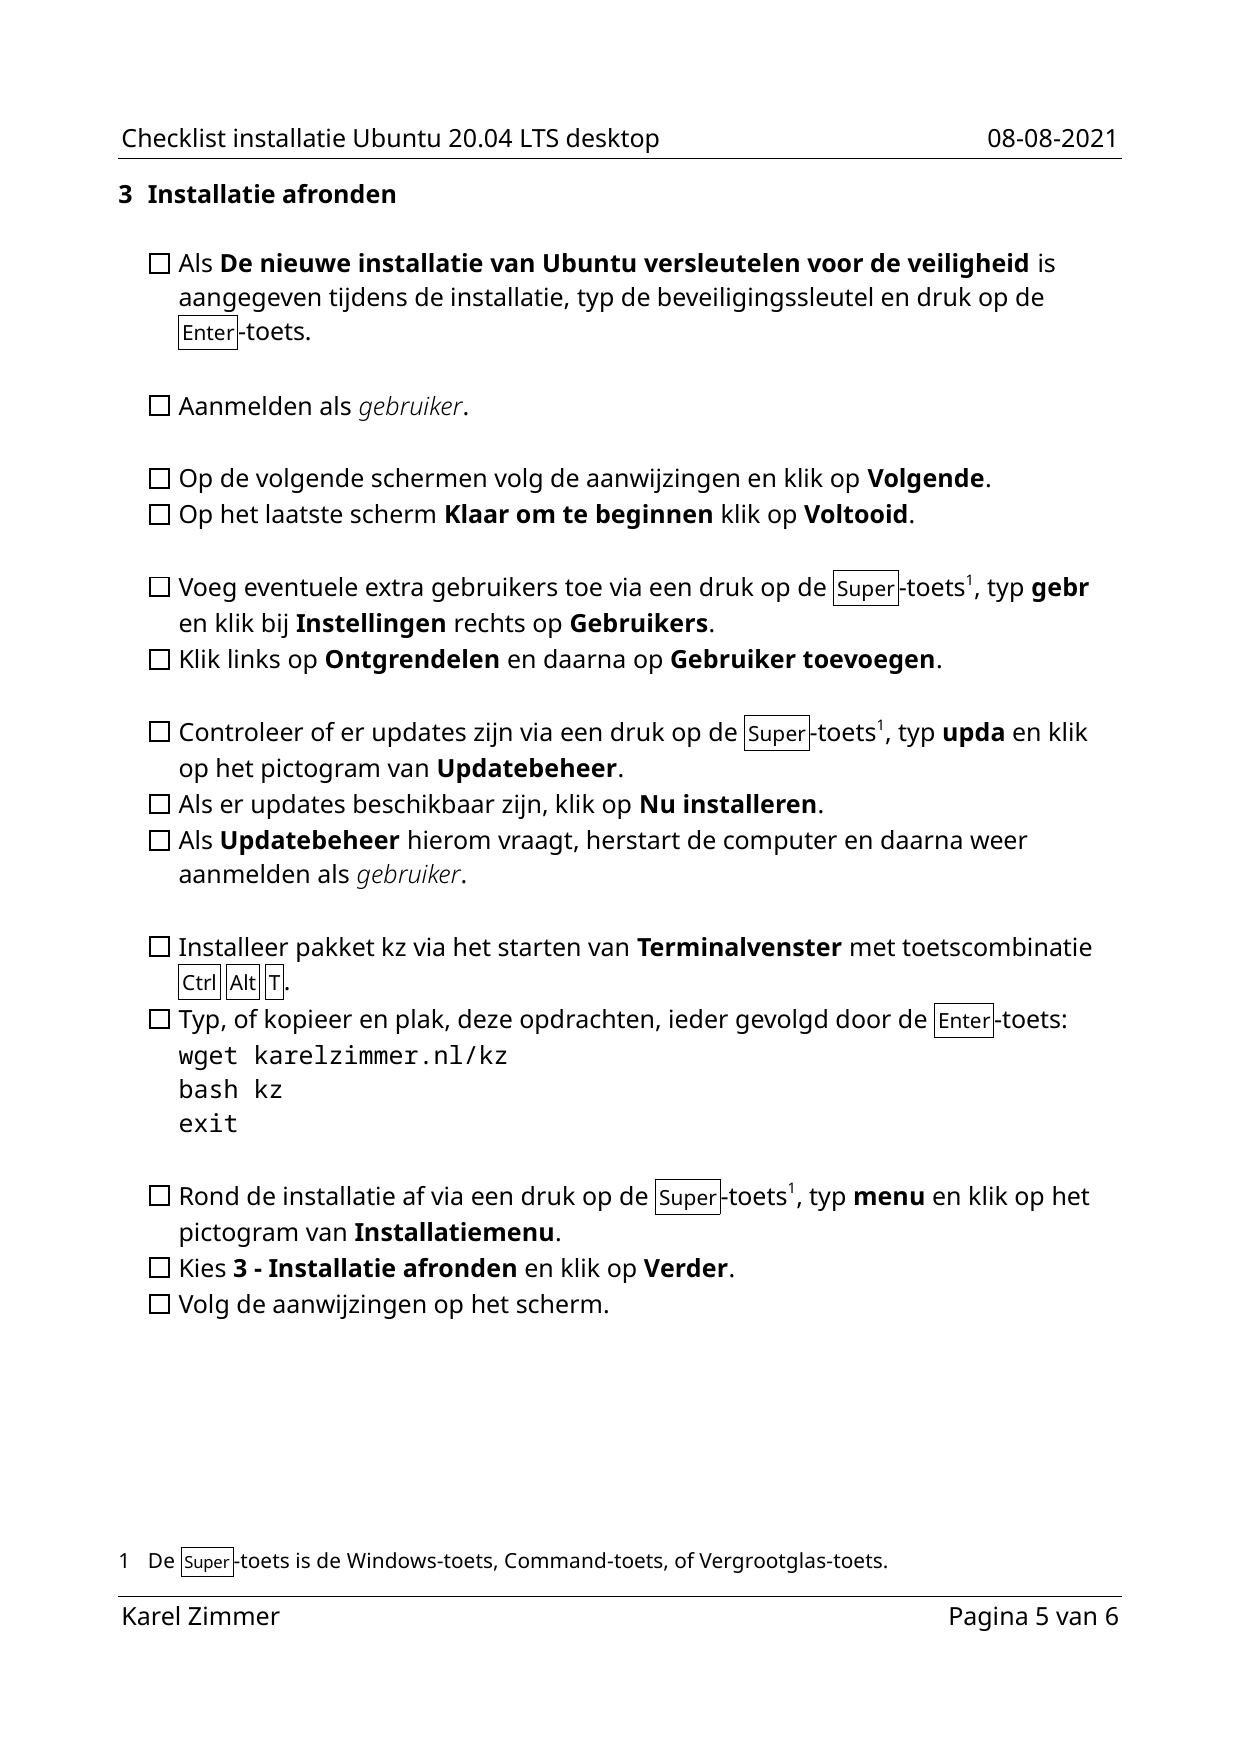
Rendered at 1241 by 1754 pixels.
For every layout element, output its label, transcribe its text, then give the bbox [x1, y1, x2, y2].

table_cell Volg de aanwijzingen op het scherm. [177, 1286, 1121, 1322]
table_cell Op het laatste scherm Klaar om te beginnen klik op Voltooid. [177, 496, 1121, 532]
table_cell Als Updatebeheer hierom vraagt, herstart de computer en daarna weer aanmelden als gebruiker. [177, 822, 1121, 892]
table_cell [141, 892, 177, 928]
table_cell [141, 641, 177, 677]
table_cell Klik links op Ontgrendelen en daarna op Gebruiker toevoegen. [177, 641, 1121, 677]
table_cell [141, 569, 177, 641]
table_cell [141, 786, 177, 822]
table_cell Controleer of er updates zijn via een druk op de Super-toets1, typ upda en klik op het pictogram van Updatebeheer. [177, 714, 1121, 786]
table_cell [177, 1141, 1121, 1177]
table_cell [141, 714, 177, 786]
table_cell [141, 929, 177, 1001]
table_cell [177, 892, 1121, 928]
table_cell [177, 533, 1121, 569]
table_cell [141, 460, 177, 496]
table_cell [141, 424, 177, 460]
table_cell [141, 496, 177, 532]
table_cell [141, 1250, 177, 1286]
table_cell [177, 424, 1121, 460]
table_cell Aanmelden als gebruiker. [177, 388, 1121, 424]
table_cell Typ, of kopieer en plak, deze opdrachten, ieder gevolgd door de Enter-toets: wget karelzimmer.nl/kz bash kz exit [177, 1001, 1121, 1141]
table_cell [141, 388, 177, 424]
table_header Als De nieuwe installatie van Ubuntu versleutelen voor de veiligheid is aangegeven tijdens de installatie, typ de beveiligingssleutel en druk op de Enter-toets. [177, 245, 1121, 351]
table_cell [177, 677, 1121, 713]
table_cell Rond de installatie af via een druk op de Super-toets1, typ menu en klik op het pictogram van Installatiemenu. [177, 1177, 1121, 1249]
table_cell [141, 677, 177, 713]
table_cell [141, 1141, 177, 1177]
table_header [141, 245, 177, 351]
table_cell Installeer pakket kz via het starten van Terminalvenster met toetscombinatie Ctrl Alt T. [177, 929, 1121, 1001]
table_cell [177, 351, 1121, 387]
list Installatie afronden [118, 177, 1122, 211]
table_cell Kies 3 - Installatie afronden en klik op Verder. [177, 1250, 1121, 1286]
table_cell Op de volgende schermen volg de aanwijzingen en klik op Volgende. [177, 460, 1121, 496]
table_cell Als er updates beschikbaar zijn, klik op Nu installeren. [177, 786, 1121, 822]
table_cell [141, 351, 177, 387]
table_cell [141, 1286, 177, 1322]
table_cell [141, 533, 177, 569]
table_cell [141, 1001, 177, 1141]
table_cell [141, 822, 177, 892]
table_cell Voeg eventuele extra gebruikers toe via een druk op de Super-toets, typ gebr en klik bij Instellingen rechts op Gebruikers. [177, 569, 1121, 641]
table_cell [141, 1177, 177, 1249]
